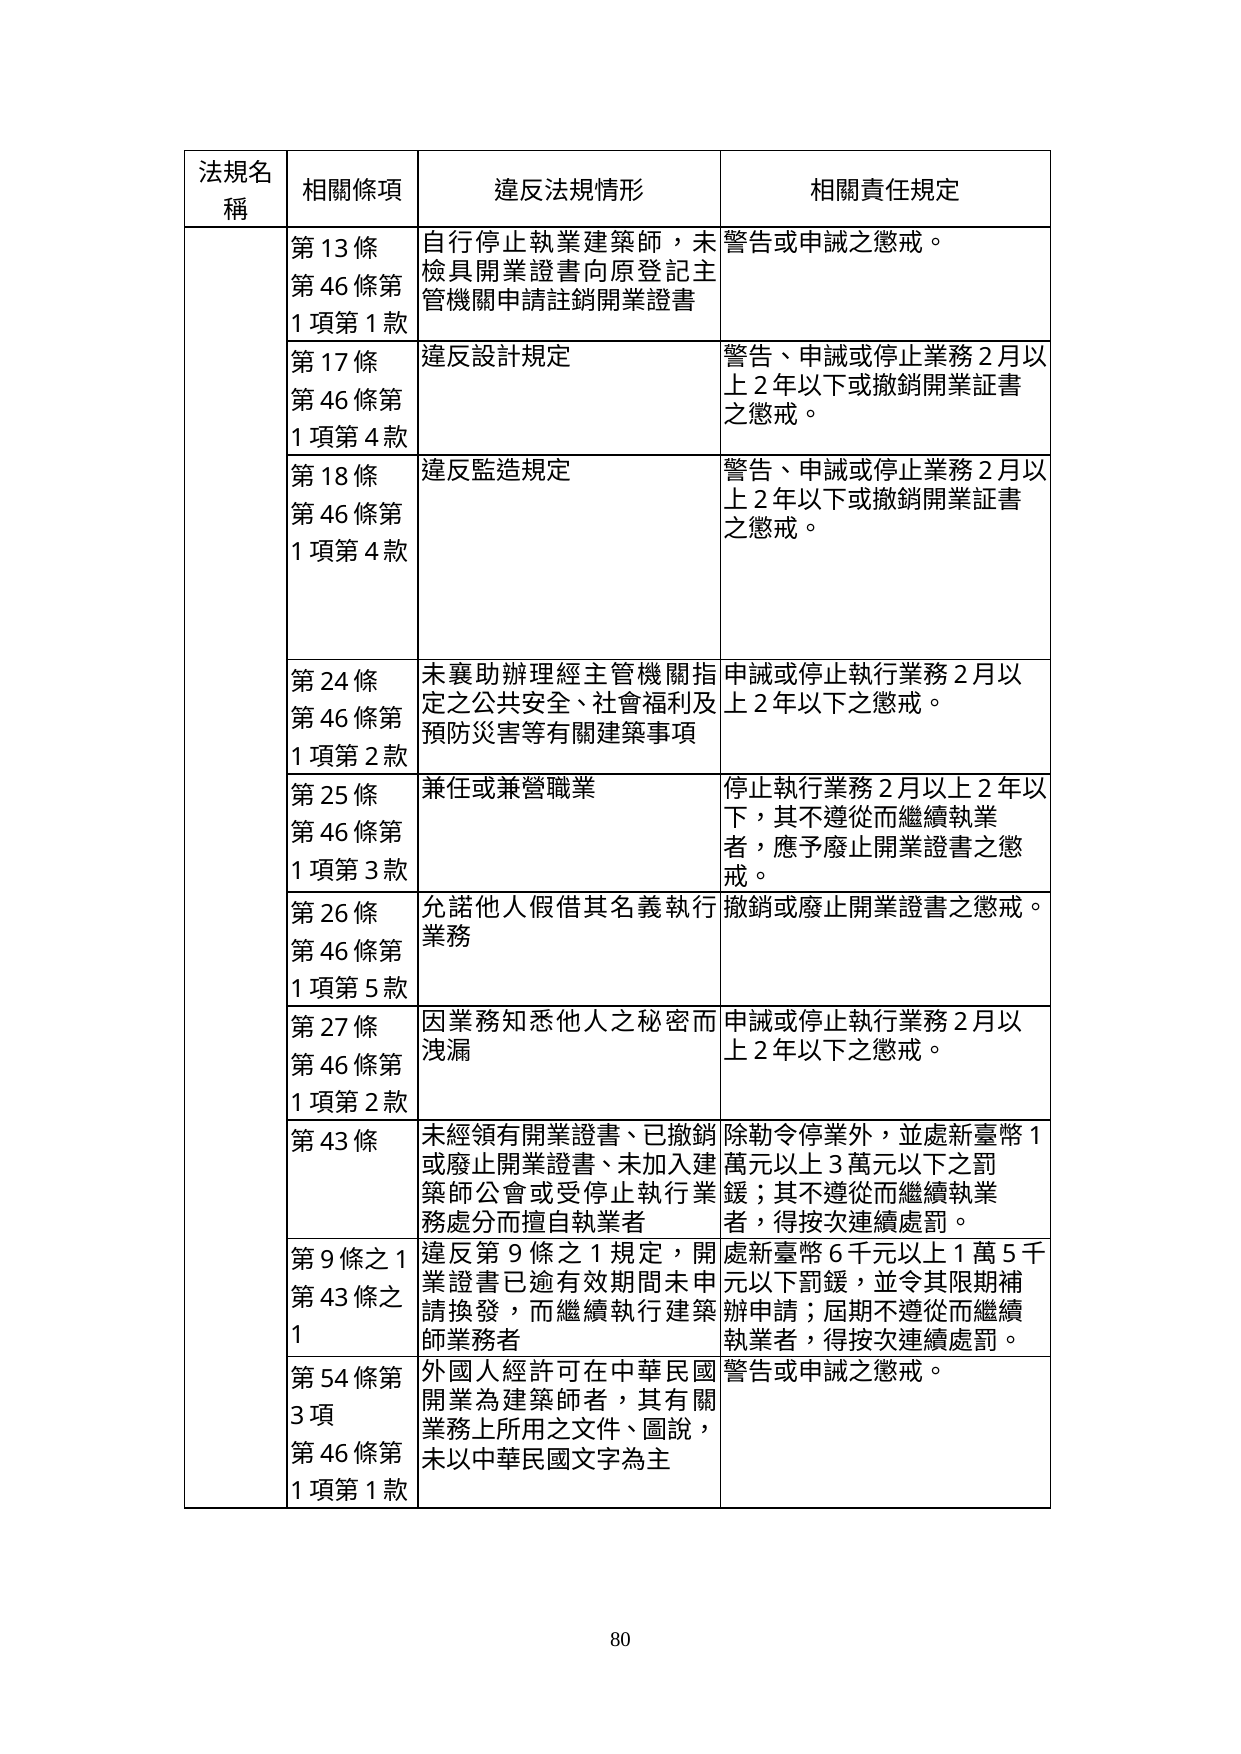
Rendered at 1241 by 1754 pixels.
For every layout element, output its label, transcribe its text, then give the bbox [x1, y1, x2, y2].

table_cell 第18條 第46條第1項第4款 [288, 456, 417, 659]
table_header 違反法規情形 [419, 151, 720, 226]
table_cell 違反第9條之1規定，開業證書已逾有效期間未申請換發，而繼續執行建築師業務者 [419, 1239, 720, 1356]
table_cell 警告或申誡之懲戒。 [721, 228, 1050, 340]
table_cell 警告、申誡或停止業務2月以上2年以下或撤銷開業証書之懲戒。 [721, 456, 1050, 659]
table_cell 警告、申誡或停止業務2月以上2年以下或撤銷開業証書之懲戒。 [721, 342, 1050, 454]
table_cell 第17條 第46條第1項第4款 [288, 342, 417, 454]
table_cell 第9條之1 第43條之1 [288, 1239, 417, 1356]
table_cell 外國人經許可在中華民國開業為建築師者，其有關業務上所用之文件、圖說，未以中華民國文字為主 [419, 1357, 720, 1507]
table_cell 申誡或停止執行業務2月以上2年以下之懲戒。 [721, 1007, 1050, 1119]
table_cell 警告或申誡之懲戒。 [721, 1357, 1050, 1507]
table_cell 處新臺幣6千元以上1萬5千元以下罰鍰，並令其限期補辦申請；屆期不遵從而繼續執業者，得按次連續處罰。 [721, 1239, 1050, 1356]
table_cell 申誡或停止執行業務2月以上2年以下之懲戒。 [721, 660, 1050, 773]
table_cell 第24條 第46條第1項第2款 [288, 660, 417, 773]
table_cell 第43條 [288, 1121, 417, 1237]
table_cell 第13條 第46條第1項第1款 [288, 228, 417, 340]
table_cell 未經領有開業證書、已撤銷或廢止開業證書、未加入建築師公會或受停止執行業務處分而擅自執業者 [419, 1121, 720, 1237]
table_header 法規名稱 [185, 151, 286, 226]
table_cell 除勒令停業外，並處新臺幣1萬元以上3萬元以下之罰鍰；其不遵從而繼續執業者，得按次連續處罰。 [721, 1121, 1050, 1237]
table_cell 因業務知悉他人之秘密而洩漏 [419, 1007, 720, 1119]
table_cell 未襄助辦理經主管機關指定之公共安全、社會福利及預防災害等有關建築事項 [419, 660, 720, 773]
table_cell 兼任或兼營職業 [419, 775, 720, 891]
table_cell 違反監造規定 [419, 456, 720, 659]
table_cell 第26條 第46條第1項第5款 [288, 893, 417, 1005]
table_cell 第27條 第46條第1項第2款 [288, 1007, 417, 1119]
table_header 相關責任規定 [721, 151, 1050, 226]
table_header 相關條項 [288, 151, 417, 226]
table_cell 第25條 第46條第1項第3款 [288, 775, 417, 891]
table_cell 自行停止執業建築師，未檢具開業證書向原登記主管機關申請註銷開業證書 [419, 228, 720, 340]
table_cell 違反設計規定 [419, 342, 720, 454]
table_cell 允諾他人假借其名義執行業務 [419, 893, 720, 1005]
table_cell 停止執行業務2月以上2年以下，其不遵從而繼續執業者，應予廢止開業證書之懲戒。 [721, 775, 1050, 891]
table_cell 第54條第3項 第46條第1項第1款 [288, 1357, 417, 1507]
table_cell 撤銷或廢止開業證書之懲戒。 [721, 893, 1050, 1005]
